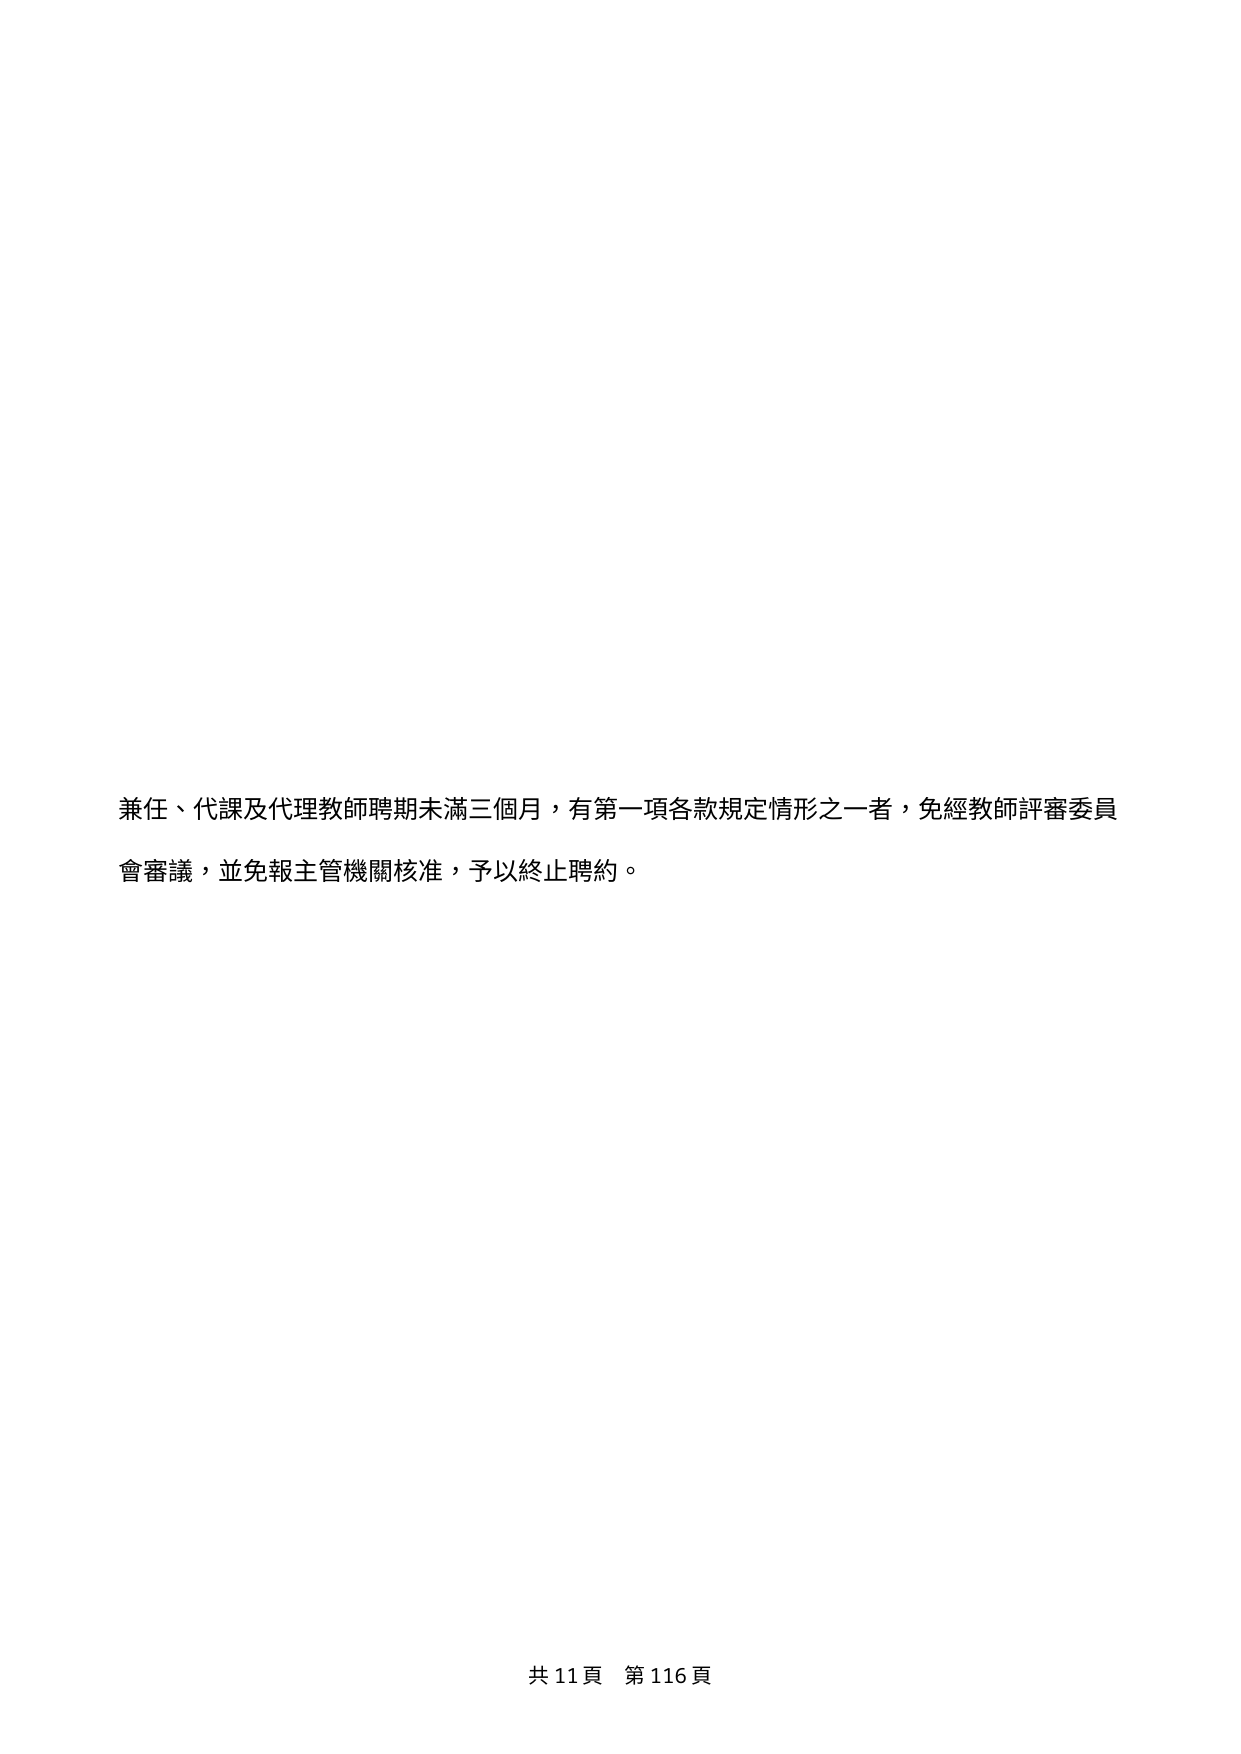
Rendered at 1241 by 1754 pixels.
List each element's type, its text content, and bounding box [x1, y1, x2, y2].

text 兼任、代課及代理教師聘期未滿三個月，有第一項各款規定情形之一者，免經教師評審委員會審議，並免報主管機關核准，予以終止聘約。 [118, 766, 1122, 891]
